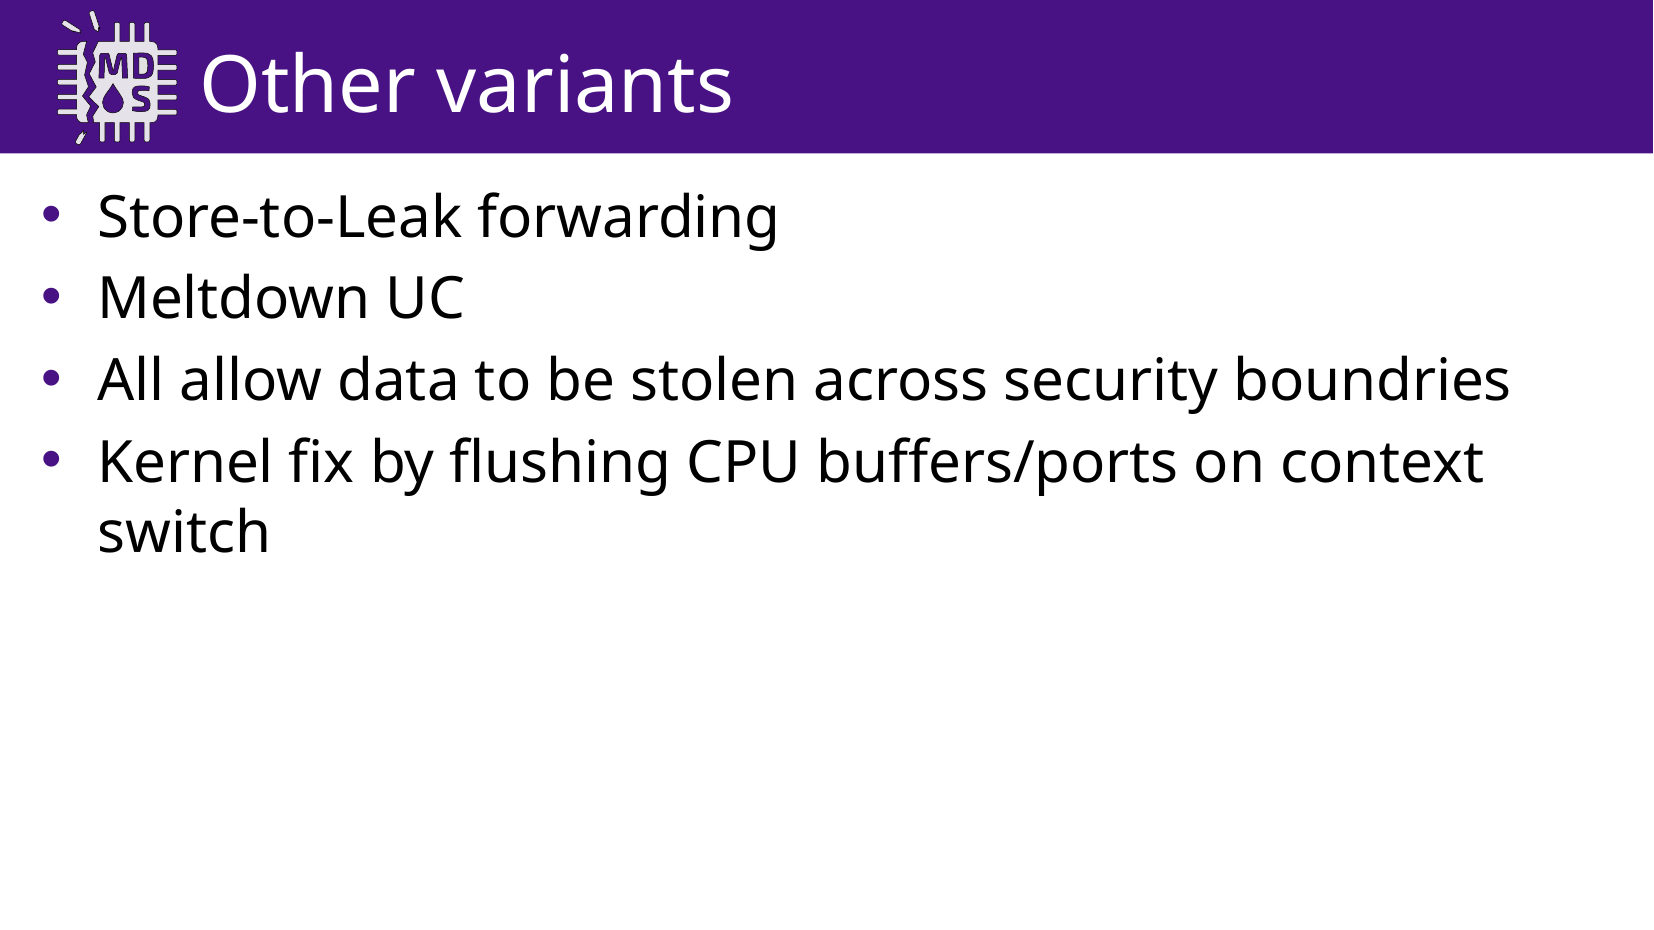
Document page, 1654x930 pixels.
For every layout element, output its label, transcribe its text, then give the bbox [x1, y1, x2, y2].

list Store-to-Leak forwarding Meltdown UC All allow data to be stolen across security boundries Kernel fix by flushing CPU buffers/ports on context switch [25, 171, 1651, 786]
picture [32, 2, 203, 162]
title Other variants [203, 8, 1551, 154]
